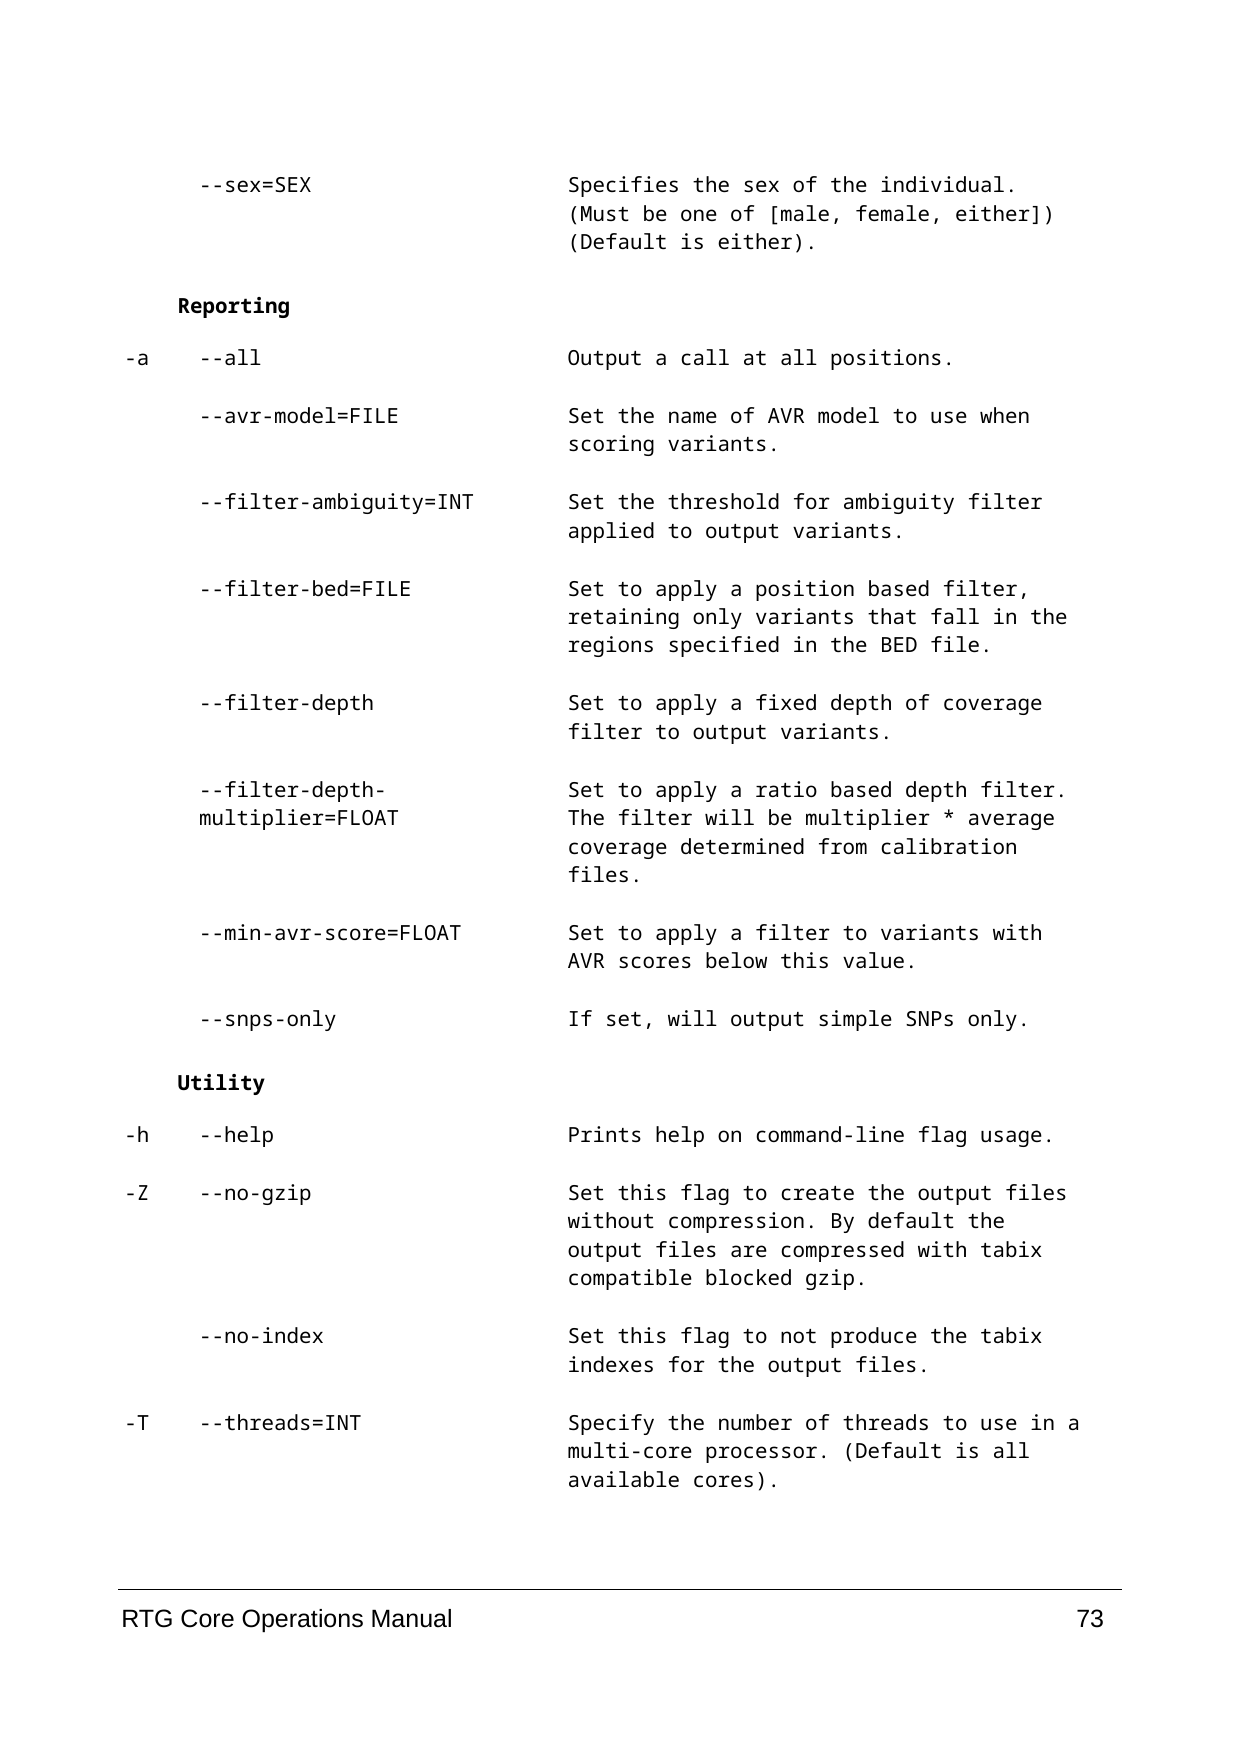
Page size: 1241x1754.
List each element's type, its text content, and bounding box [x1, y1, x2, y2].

table_cell --filter-depth [193, 677, 561, 763]
table_cell -T [118, 1396, 193, 1511]
table_cell --no-index [193, 1310, 561, 1396]
table_cell --threads=INT [193, 1396, 561, 1511]
table_cell Set the name of AVR model to use when scoring variants. [561, 389, 1093, 476]
table_cell [118, 476, 193, 562]
table_cell --filter-bed=FILE [193, 562, 561, 677]
table_cell Set to apply a ratio based depth filter. The filter will be multiplier * average coverage determined from calibration files. [561, 763, 1093, 906]
table_header --all [193, 331, 561, 389]
table_cell Set to apply a filter to variants with AVR scores below this value. [561, 906, 1093, 993]
table_header Prints help on command-line flag usage. [561, 1109, 1093, 1166]
table_header --help [193, 1109, 561, 1166]
table_header -h [118, 1109, 193, 1166]
text Reporting [177, 291, 1122, 319]
table_cell Specifies the sex of the individual. (Must be one of [male, female, either]) (Default is either). [561, 159, 1093, 273]
table_header Output a call at all positions. [561, 331, 1093, 389]
table_cell [118, 906, 193, 993]
table_cell [118, 993, 193, 1051]
table_cell Specify the number of threads to use in a multi-core processor. (Default is all available cores). [561, 1396, 1093, 1511]
table_cell --avr-model=FILE [193, 389, 561, 476]
table_header -a [118, 331, 193, 389]
table_cell [118, 1310, 193, 1396]
table_cell Set to apply a position based filter, retaining only variants that fall in the regions specified in the BED file. [561, 562, 1093, 677]
table_cell --filter-ambiguity=INT [193, 476, 561, 562]
table_cell --snps-only [193, 993, 561, 1051]
table_cell Set to apply a fixed depth of coverage filter to output variants. [561, 677, 1093, 763]
table_cell [118, 677, 193, 763]
table_cell -Z [118, 1166, 193, 1310]
table_cell Set the threshold for ambiguity filter applied to output variants. [561, 476, 1093, 562]
table_cell [118, 562, 193, 677]
table_cell [118, 389, 193, 476]
table_cell Set this flag to not produce the tabix indexes for the output files. [561, 1310, 1093, 1396]
table_cell If set, will output simple SNPs only. [561, 993, 1093, 1051]
table_cell [118, 159, 193, 273]
table_cell Set this flag to create the output files without compression. By default the output files are compressed with tabix compatible blocked gzip. [561, 1166, 1093, 1310]
table_cell [118, 763, 193, 906]
table_cell --sex=SEX [193, 159, 561, 273]
text Utility [177, 1068, 1122, 1097]
table_cell --filter-depth-multiplier=FLOAT [193, 763, 561, 906]
table_cell --no-gzip [193, 1166, 561, 1310]
table_cell --min-avr-score=FLOAT [193, 906, 561, 993]
